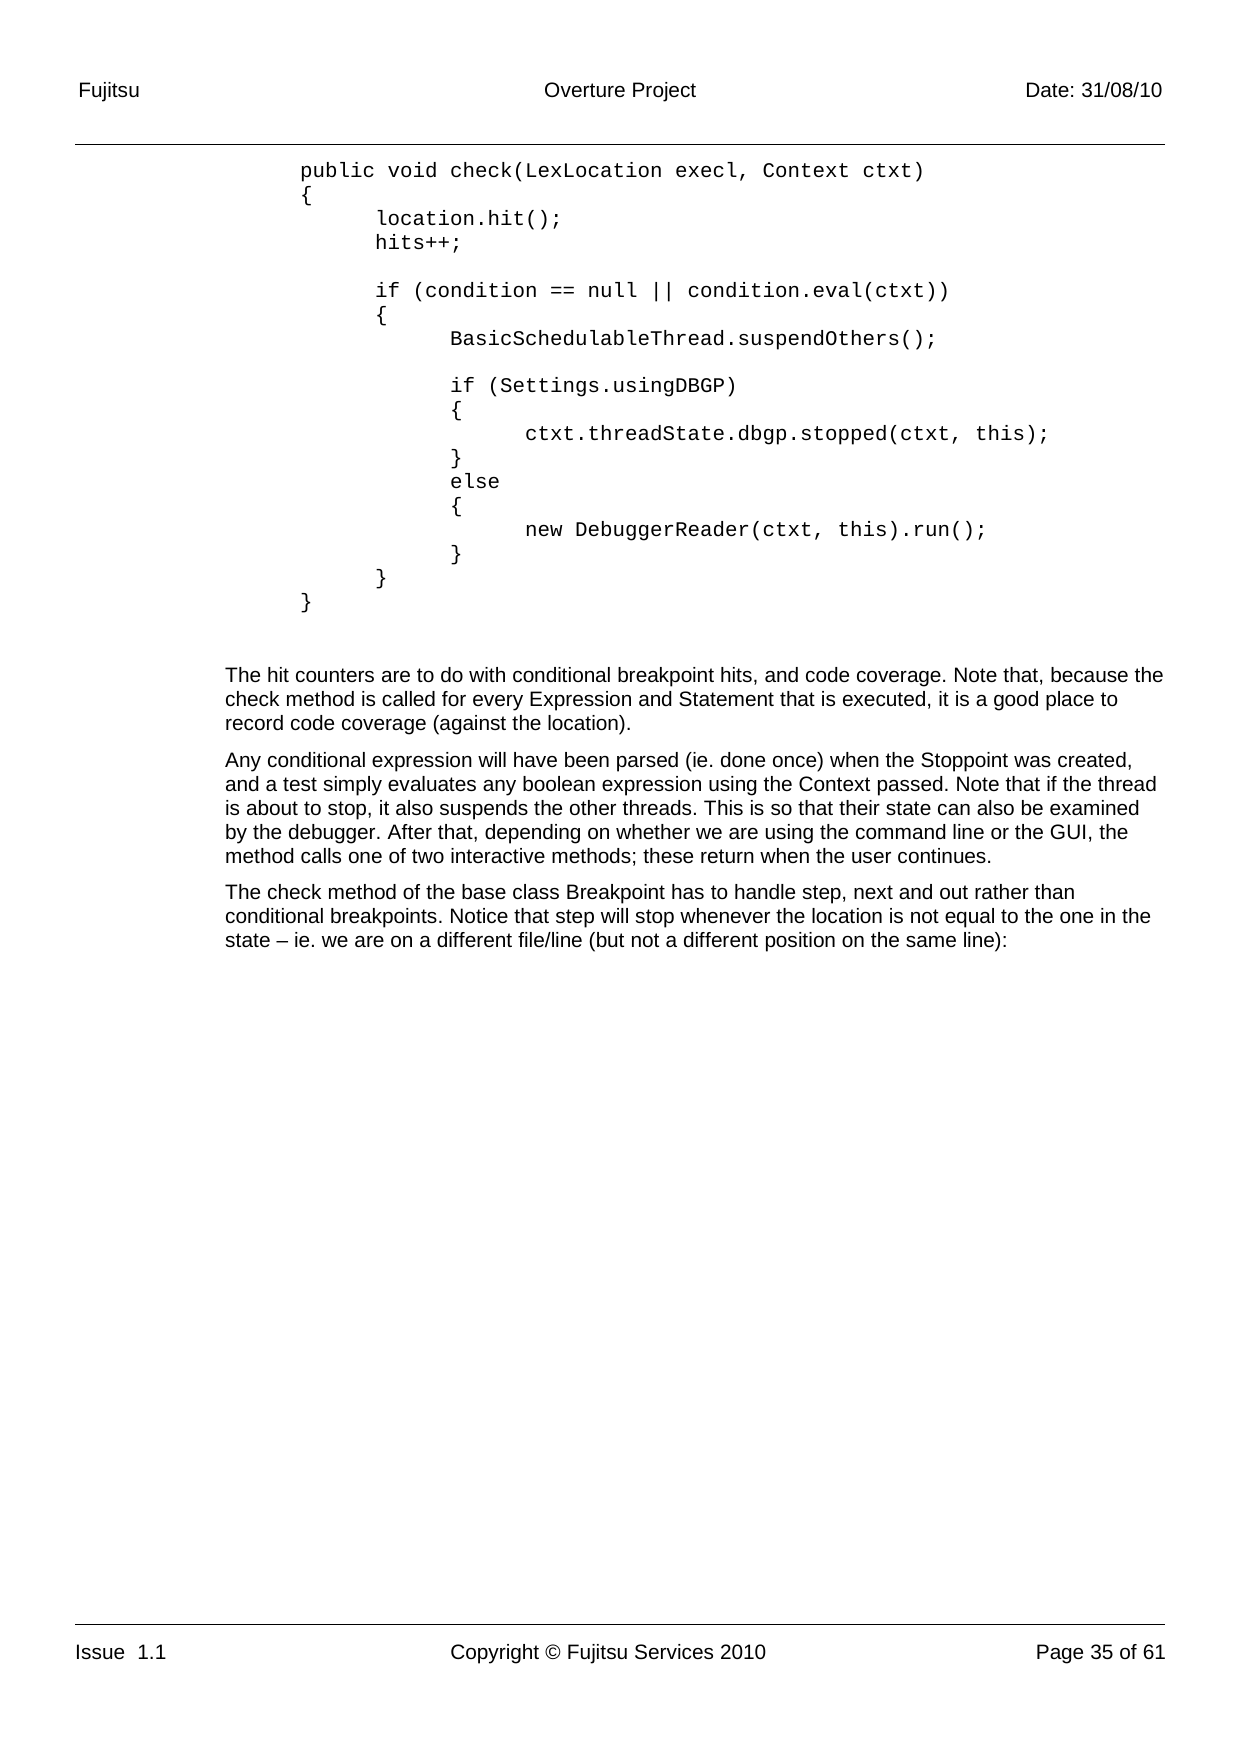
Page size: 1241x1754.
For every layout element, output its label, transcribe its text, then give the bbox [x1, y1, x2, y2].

text } [225, 447, 1165, 471]
text public void check(LexLocation execl, Context ctxt) [225, 160, 1165, 184]
text { [225, 184, 1165, 208]
text BasicSchedulableThread.suspendOthers(); [225, 327, 1165, 351]
text The check method of the base class Breakpoint has to handle step, next and out rather than conditional breakpoints. Notice that step will stop whenever the location is not equal to the one in the state – ie. we are on a different file/line (but not a different position on the same line): [225, 880, 1165, 952]
text if (Settings.usingDBGP) [225, 375, 1165, 399]
text new DebuggerReader(ctxt, this).run(); [225, 519, 1165, 543]
text } [225, 591, 1165, 615]
text { [225, 303, 1165, 327]
text } [225, 567, 1165, 591]
text hits++; [225, 232, 1165, 256]
text ctxt.threadState.dbgp.stopped(ctxt, this); [225, 423, 1165, 447]
text location.hit(); [225, 208, 1165, 232]
text if (condition == null || condition.eval(ctxt)) [225, 279, 1165, 303]
text { [225, 495, 1165, 519]
text { [225, 399, 1165, 423]
text } [225, 543, 1165, 567]
text else [225, 471, 1165, 495]
text The hit counters are to do with conditional breakpoint hits, and code coverage. Note that, because the check method is called for every Expression and Statement that is executed, it is a good place to record code coverage (against the location). [225, 663, 1165, 735]
text Any conditional expression will have been parsed (ie. done once) when the Stoppoint was created, and a test simply evaluates any boolean expression using the Context passed. Note that if the thread is about to stop, it also suspends the other threads. This is so that their state can also be examined by the debugger. After that, depending on whether we are using the command line or the GUI, the method calls one of two interactive methods; these return when the user continues. [225, 747, 1165, 868]
